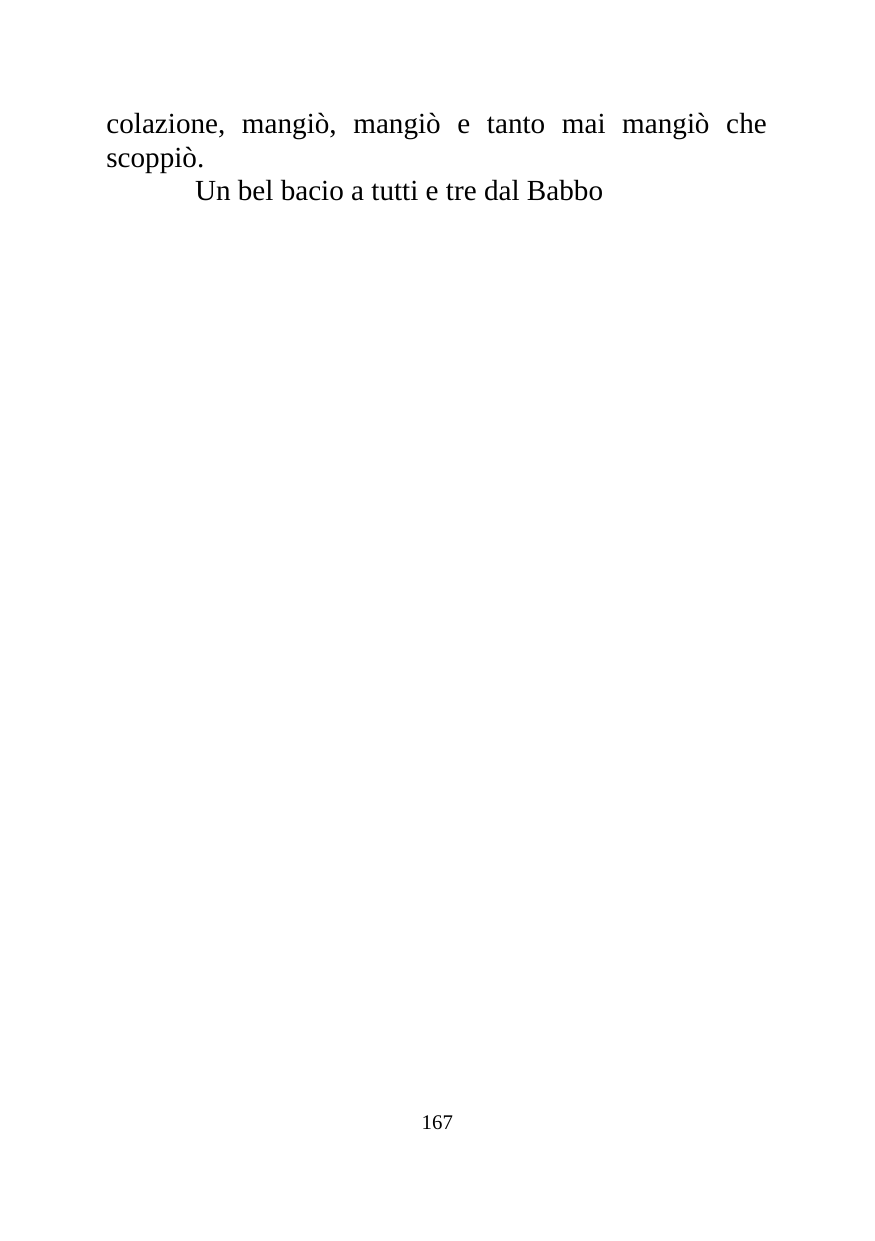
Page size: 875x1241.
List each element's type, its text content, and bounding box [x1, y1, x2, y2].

text Un bel bacio a tutti e tre dal Babbo [165, 173, 768, 207]
text colazione, mangiò, mangiò e tanto mai mangiò che scoppiò. [106, 106, 768, 173]
